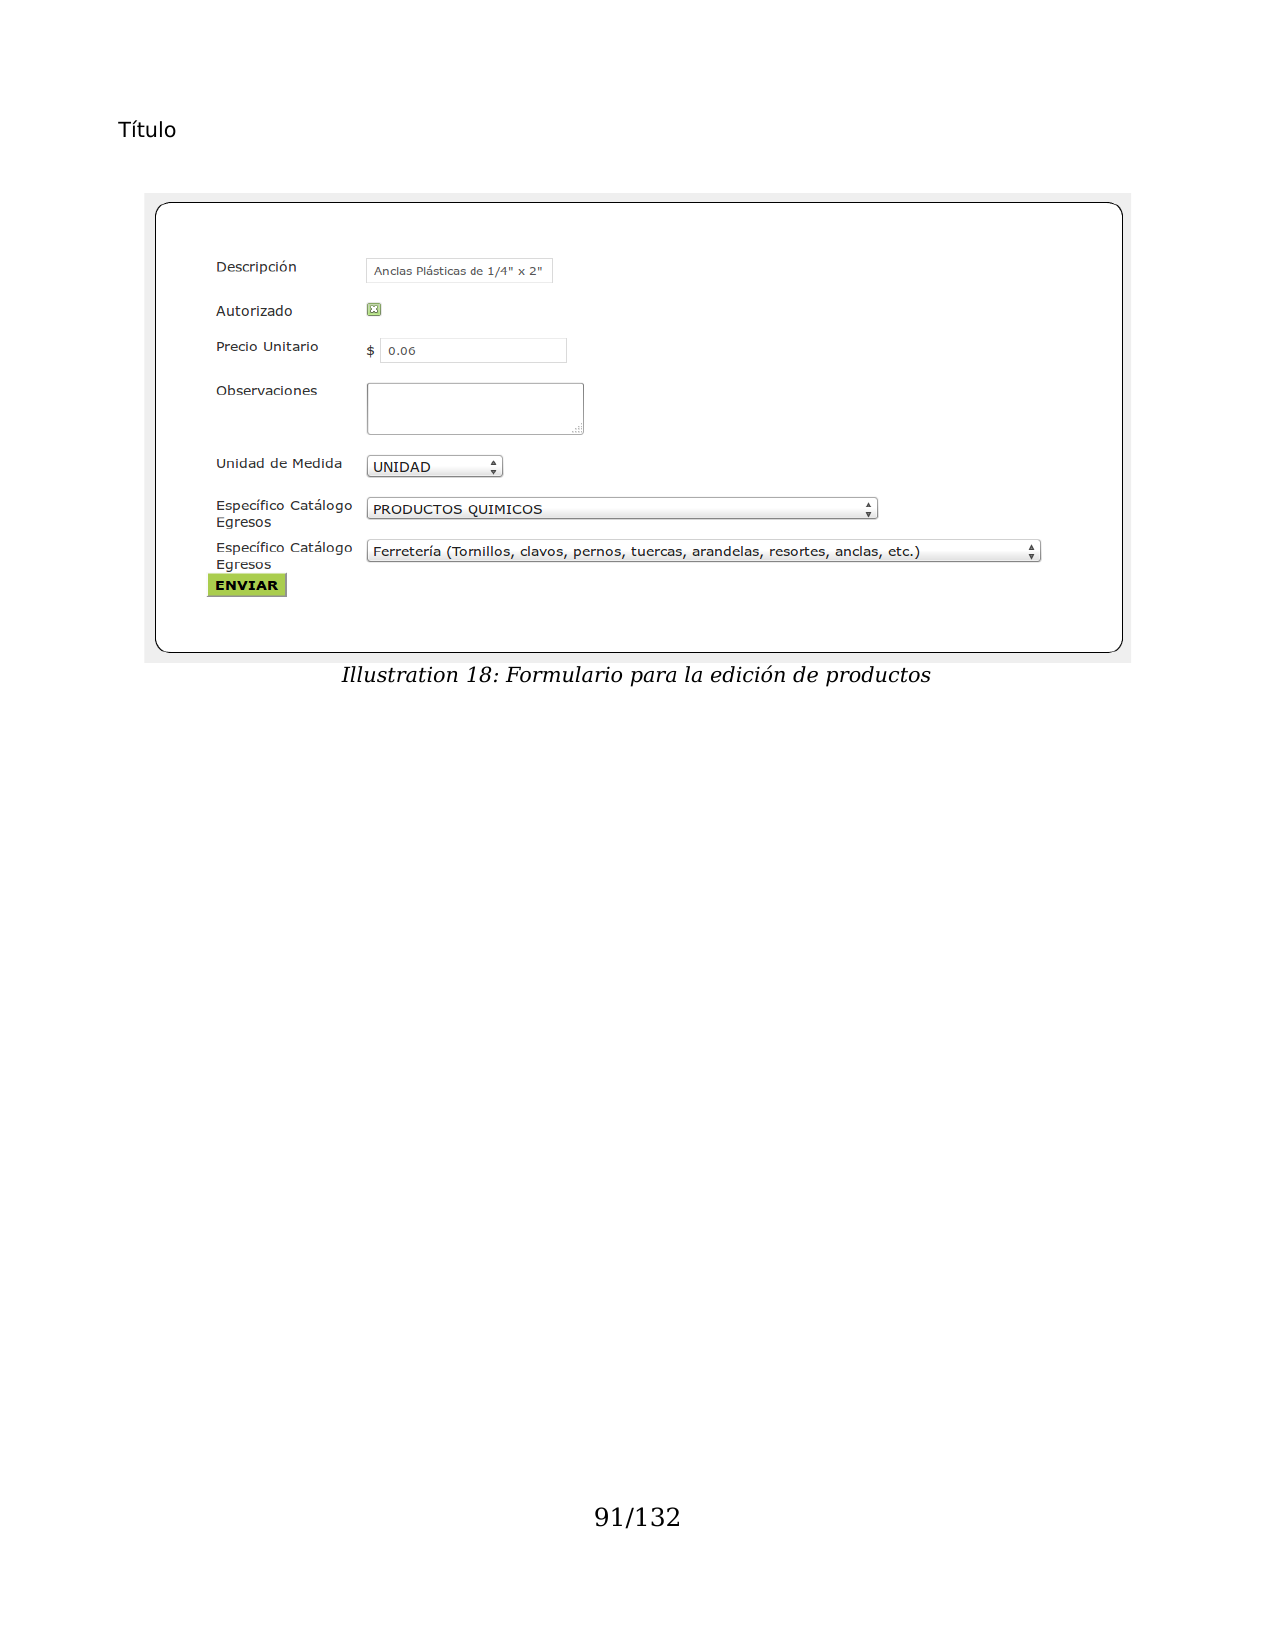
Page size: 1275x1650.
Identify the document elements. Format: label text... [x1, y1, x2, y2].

text Illustration 18: Formulario para la edición de productos [144, 663, 1131, 687]
picture [144, 193, 1132, 663]
